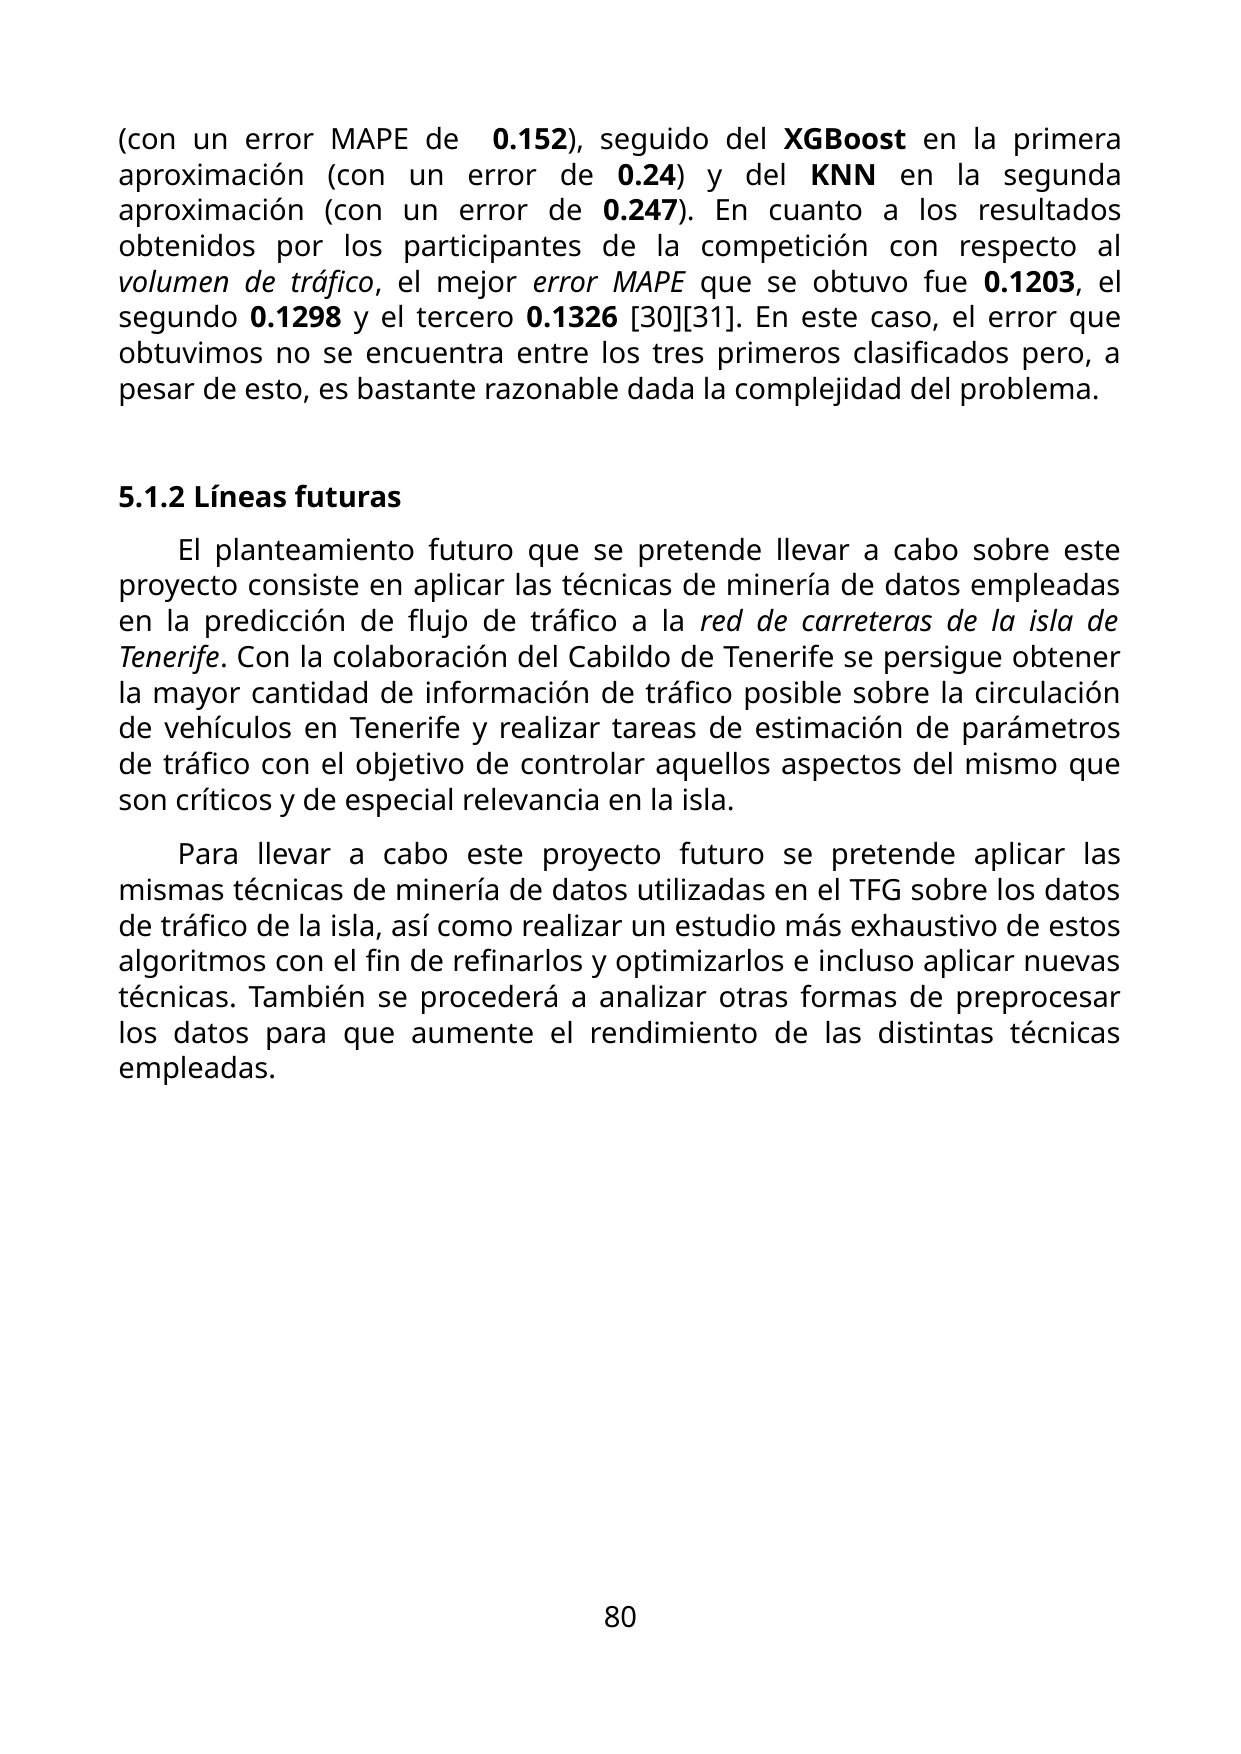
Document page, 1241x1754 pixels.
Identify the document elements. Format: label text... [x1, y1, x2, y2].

text (con un error MAPE de 0.152), seguido del XGBoost en la primera aproximación (con un error de 0.24) y del KNN en la segunda aproximación (con un error de 0.247). En cuanto a los resultados obtenidos por los participantes de la competición con respecto al volumen de tráfico, el mejor error MAPE que se obtuvo fue 0.1203, el segundo 0.1298 y el tercero 0.1326 [30][31]. En este caso, el error que obtuvimos no se encuentra entre los tres primeros clasificados pero, a pesar de esto, es bastante razonable dada la complejidad del problema. [118, 118, 1122, 408]
subtitle Líneas futuras [118, 477, 1122, 516]
text El planteamiento futuro que se pretende llevar a cabo sobre este proyecto consiste en aplicar las técnicas de minería de datos empleadas en la predicción de flujo de tráfico a la red de carreteras de la isla de Tenerife. Con la colaboración del Cabildo de Tenerife se persigue obtener la mayor cantidad de información de tráfico posible sobre la circulación de vehículos en Tenerife y realizar tareas de estimación de parámetros de tráfico con el objetivo de controlar aquellos aspectos del mismo que son críticos y de especial relevancia en la isla. [118, 529, 1122, 819]
text Para llevar a cabo este proyecto futuro se pretende aplicar las mismas técnicas de minería de datos utilizadas en el TFG sobre los datos de tráfico de la isla, así como realizar un estudio más exhaustivo de estos algoritmos con el fin de refinarlos y optimizarlos e incluso aplicar nuevas técnicas. También se procederá a analizar otras formas de preprocesar los datos para que aumente el rendimiento de las distintas técnicas empleadas. [118, 833, 1122, 1087]
